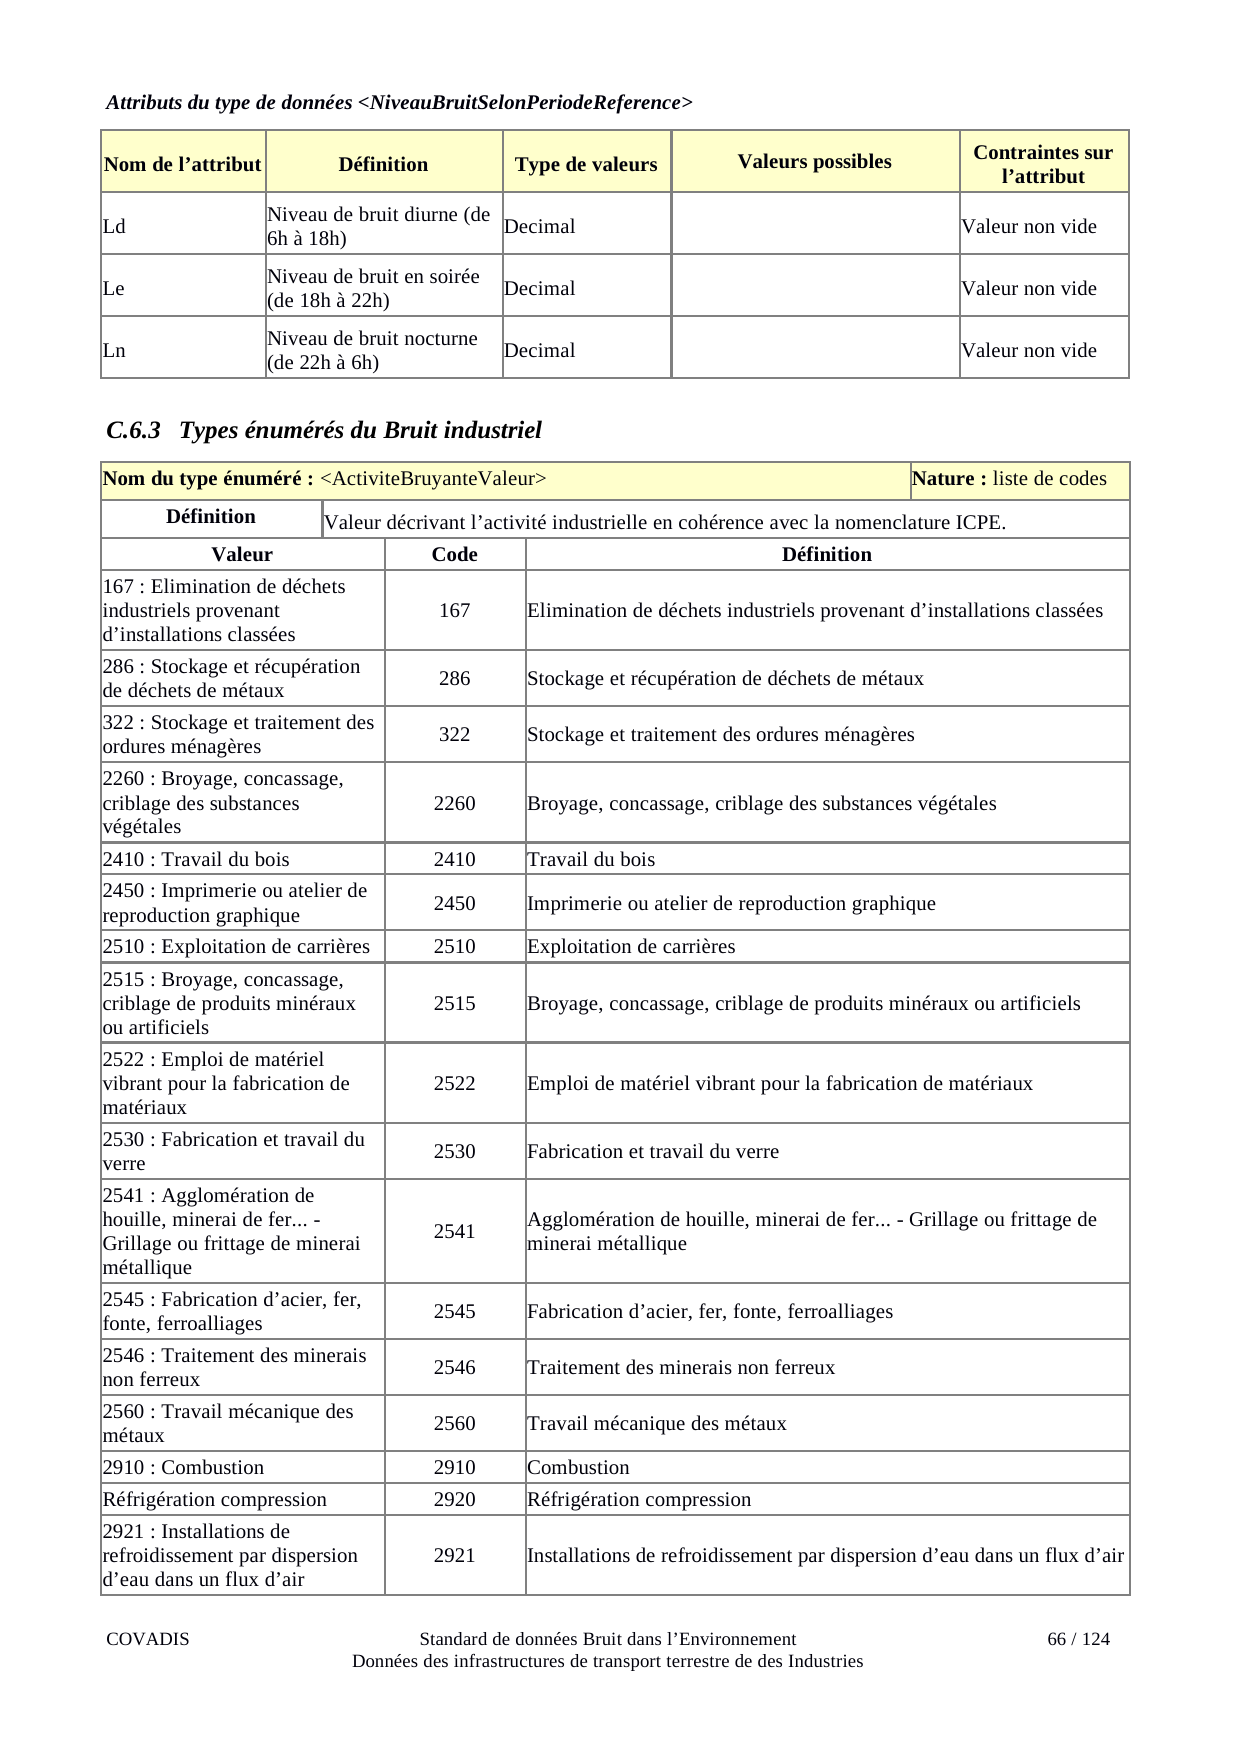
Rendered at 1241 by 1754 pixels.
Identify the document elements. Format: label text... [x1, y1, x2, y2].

table_cell Broyage, concassage, criblage de produits minéraux ou artificiels [527, 964, 1129, 1041]
table_cell 322 : Stockage et traitement des ordures ménagères [102, 707, 384, 761]
table_cell Stockage et traitement des ordures ménagères [527, 707, 1129, 761]
table_cell 2450 [386, 875, 525, 929]
table_cell 2260 [386, 763, 525, 841]
table_header Valeurs possibles [673, 131, 959, 191]
table_cell 2515 [386, 964, 525, 1041]
table_cell Imprimerie ou atelier de reproduction graphique [527, 875, 1129, 929]
table_cell 2515 : Broyage, concassage, criblage de produits minéraux ou artificiels [102, 964, 384, 1041]
table_cell Niveau de bruit en soirée (de 18h à 22h) [267, 255, 502, 315]
table_cell Le [102, 255, 265, 315]
table_cell Valeur non vide [961, 317, 1128, 377]
table_cell 2546 [386, 1340, 525, 1394]
table_header Nom du type énuméré : <ActiviteBruyanteValeur> [102, 463, 910, 499]
table_cell Stockage et récupération de déchets de métaux [527, 651, 1129, 705]
table_cell 2560 [386, 1396, 525, 1450]
table_header Définition [267, 131, 502, 191]
subtitle Types énumérés du Bruit industriel [106, 414, 1134, 443]
table_cell Travail du bois [527, 844, 1129, 873]
table_header Type de valeurs [504, 131, 670, 191]
table_cell 2530 [386, 1124, 525, 1178]
table_cell 2546 : Traitement des minerais non ferreux [102, 1340, 384, 1394]
table_cell Decimal [504, 255, 670, 315]
table_cell [673, 193, 959, 253]
table_cell 2541 [386, 1180, 525, 1282]
table_cell Traitement des minerais non ferreux [527, 1340, 1129, 1394]
table_cell 2920 [386, 1484, 525, 1514]
table_cell Elimination de déchets industriels provenant d’installations classées [527, 571, 1129, 649]
table_cell 2910 : Combustion [102, 1452, 384, 1482]
table_cell Code [386, 539, 525, 569]
table_cell 286 [386, 651, 525, 705]
table_cell Niveau de bruit diurne (de 6h à 18h) [267, 193, 502, 253]
table_cell 167 [386, 571, 525, 649]
table_cell Ln [102, 317, 265, 377]
table_cell 167 : Elimination de déchets industriels provenant d’installations classées [102, 571, 384, 649]
table_cell Définition [527, 539, 1129, 569]
table_cell Agglomération de houille, minerai de fer... - Grillage ou frittage de minerai métallique [527, 1180, 1129, 1282]
table_cell 2545 : Fabrication d’acier, fer, fonte, ferroalliages [102, 1284, 384, 1338]
table_cell Decimal [504, 193, 670, 253]
table_cell 2560 : Travail mécanique des métaux [102, 1396, 384, 1450]
table_cell Niveau de bruit nocturne (de 22h à 6h) [267, 317, 502, 377]
table_cell [673, 317, 959, 377]
table_cell 2410 [386, 844, 525, 873]
table_cell 2510 : Exploitation de carrières [102, 931, 384, 961]
table_cell 2260 : Broyage, concassage, criblage des substances végétales [102, 763, 384, 841]
table_cell 2545 [386, 1284, 525, 1338]
table_header Nature : liste de codes [912, 463, 1129, 499]
table_cell Fabrication et travail du verre [527, 1124, 1129, 1178]
table_cell 2522 : Emploi de matériel vibrant pour la fabrication de matériaux [102, 1044, 384, 1122]
table_cell Exploitation de carrières [527, 931, 1129, 961]
table_cell 2450 : Imprimerie ou atelier de reproduction graphique [102, 875, 384, 929]
table_cell 2910 [386, 1452, 525, 1482]
table_cell Réfrigération compression [102, 1484, 384, 1514]
table_cell 2530 : Fabrication et travail du verre [102, 1124, 384, 1178]
subtitle Attributs du type de données <NiveauBruitSelonPeriodeReference> [106, 90, 1134, 114]
table_cell 286 : Stockage et récupération de déchets de métaux [102, 651, 384, 705]
table_cell Combustion [527, 1452, 1129, 1482]
table_cell Réfrigération compression [527, 1484, 1129, 1514]
table_cell Decimal [504, 317, 670, 377]
table_header Nom de l’attribut [102, 131, 265, 191]
table_cell 2921 : Installations de refroidissement par dispersion d’eau dans un flux d’air [102, 1516, 384, 1594]
table_header Contraintes sur l’attribut [961, 131, 1128, 191]
table_cell 2921 [386, 1516, 525, 1594]
table_cell Définition [102, 501, 321, 537]
table_cell Ld [102, 193, 265, 253]
table_cell [673, 255, 959, 315]
table_cell Valeur non vide [961, 255, 1128, 315]
table_cell 2410 : Travail du bois [102, 844, 384, 873]
table_cell 2510 [386, 931, 525, 961]
table_cell Installations de refroidissement par dispersion d’eau dans un flux d’air [527, 1516, 1129, 1594]
table_cell 2541 : Agglomération de houille, minerai de fer... - Grillage ou frittage de minerai métallique [102, 1180, 384, 1282]
table_cell Valeur [102, 539, 384, 569]
table_cell Emploi de matériel vibrant pour la fabrication de matériaux [527, 1044, 1129, 1122]
table_cell 322 [386, 707, 525, 761]
table_cell Fabrication d’acier, fer, fonte, ferroalliages [527, 1284, 1129, 1338]
table_cell Valeur décrivant l’activité industrielle en cohérence avec la nomenclature ICPE. [324, 501, 1129, 537]
table_cell 2522 [386, 1044, 525, 1122]
table_cell Valeur non vide [961, 193, 1128, 253]
table_cell Broyage, concassage, criblage des substances végétales [527, 763, 1129, 841]
table_cell Travail mécanique des métaux [527, 1396, 1129, 1450]
